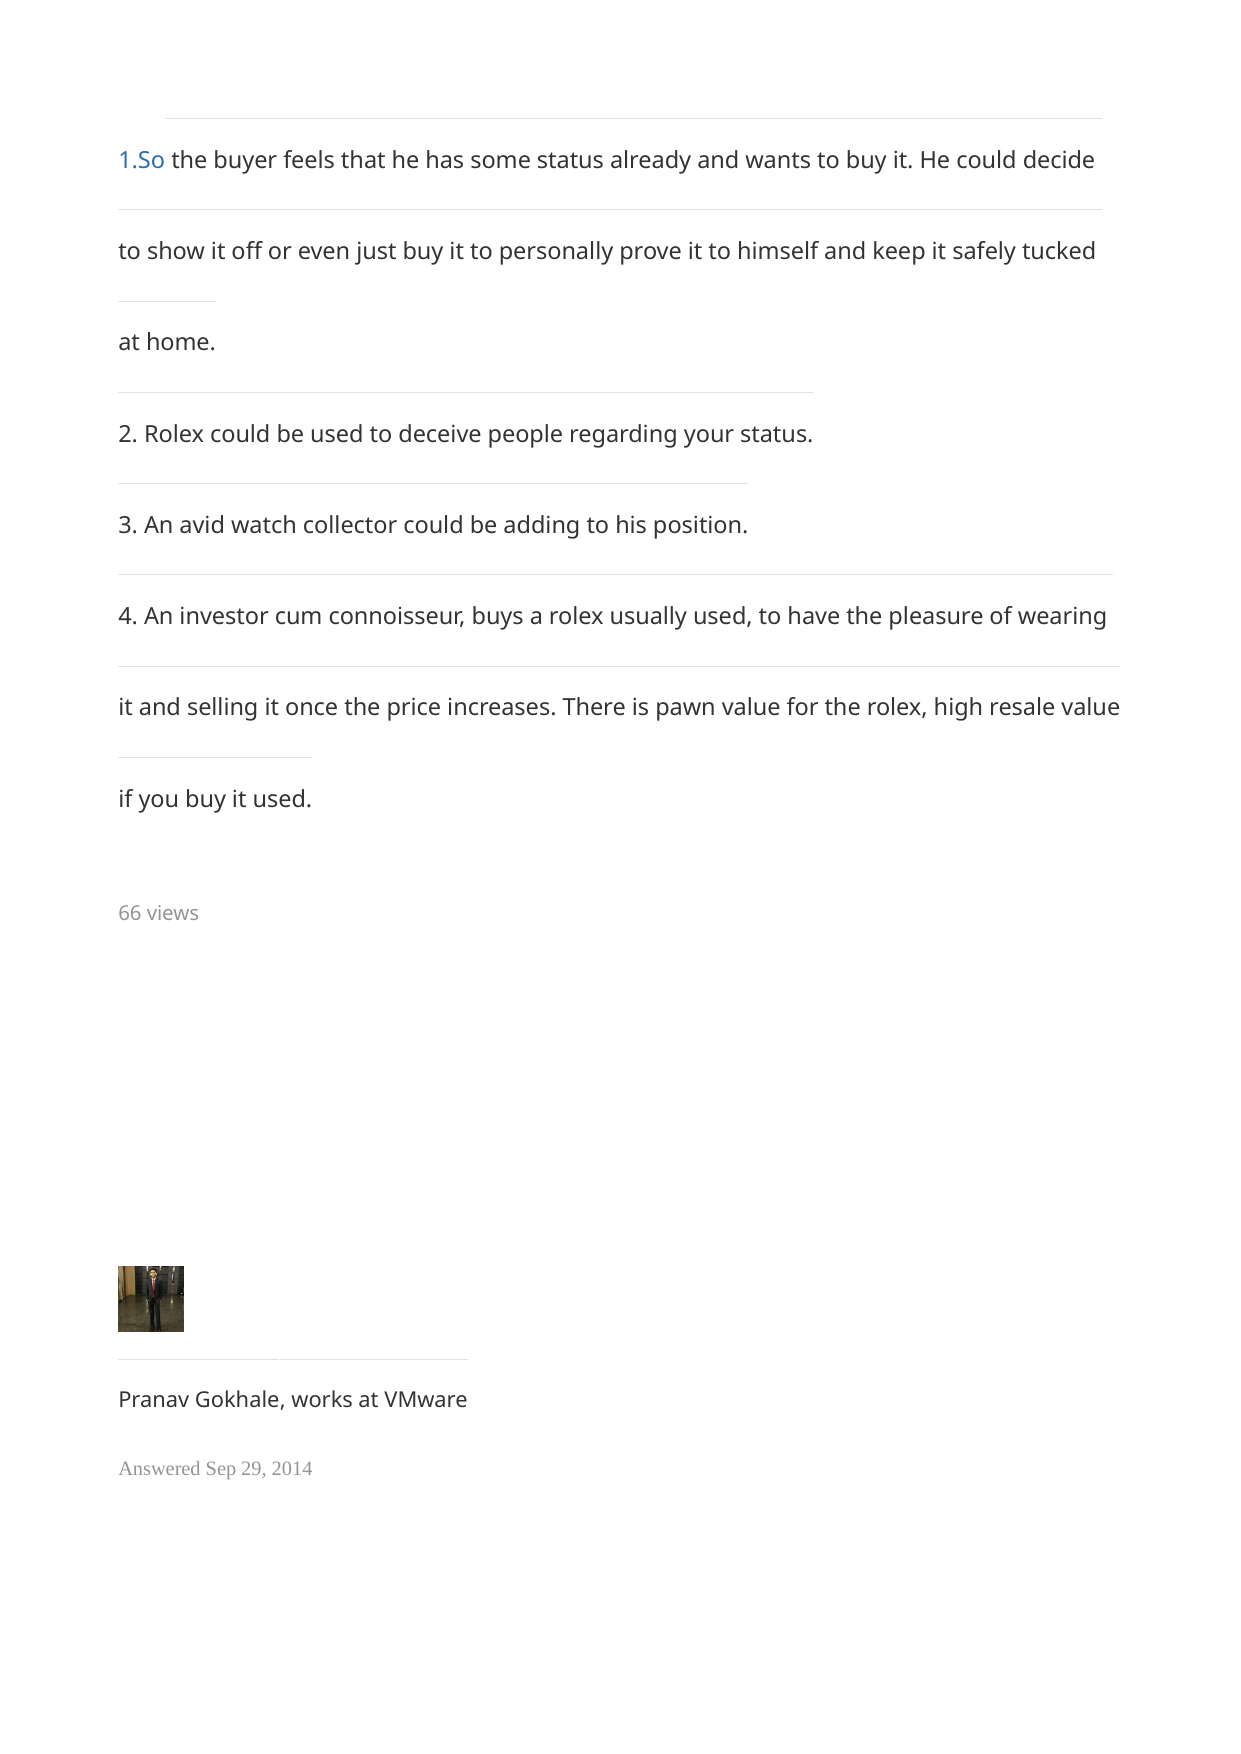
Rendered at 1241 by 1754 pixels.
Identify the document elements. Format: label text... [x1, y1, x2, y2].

text 2. Rolex could be used to deceive people regarding your status. [118, 392, 1122, 449]
picture [118, 1266, 184, 1332]
text Answered Sep 29, 2014 [118, 1456, 1122, 1480]
text Pranav Gokhale, works at VMware [118, 1358, 1109, 1413]
text 4. An investor cum connoisseur, buys a rolex usually used, to have the pleasure of wearing it and selling it once the price increases. There is pawn value for the rolex, high resale value if you buy it used. [118, 574, 1122, 814]
text 3. An avid watch collector could be adding to his position. [118, 483, 1122, 540]
text 66 views [118, 898, 1122, 926]
text 1.So the buyer feels that he has some status already and wants to buy it. He could decide to show it off or even just buy it to personally prove it to himself and keep it safely tucked at home. [118, 118, 1122, 358]
